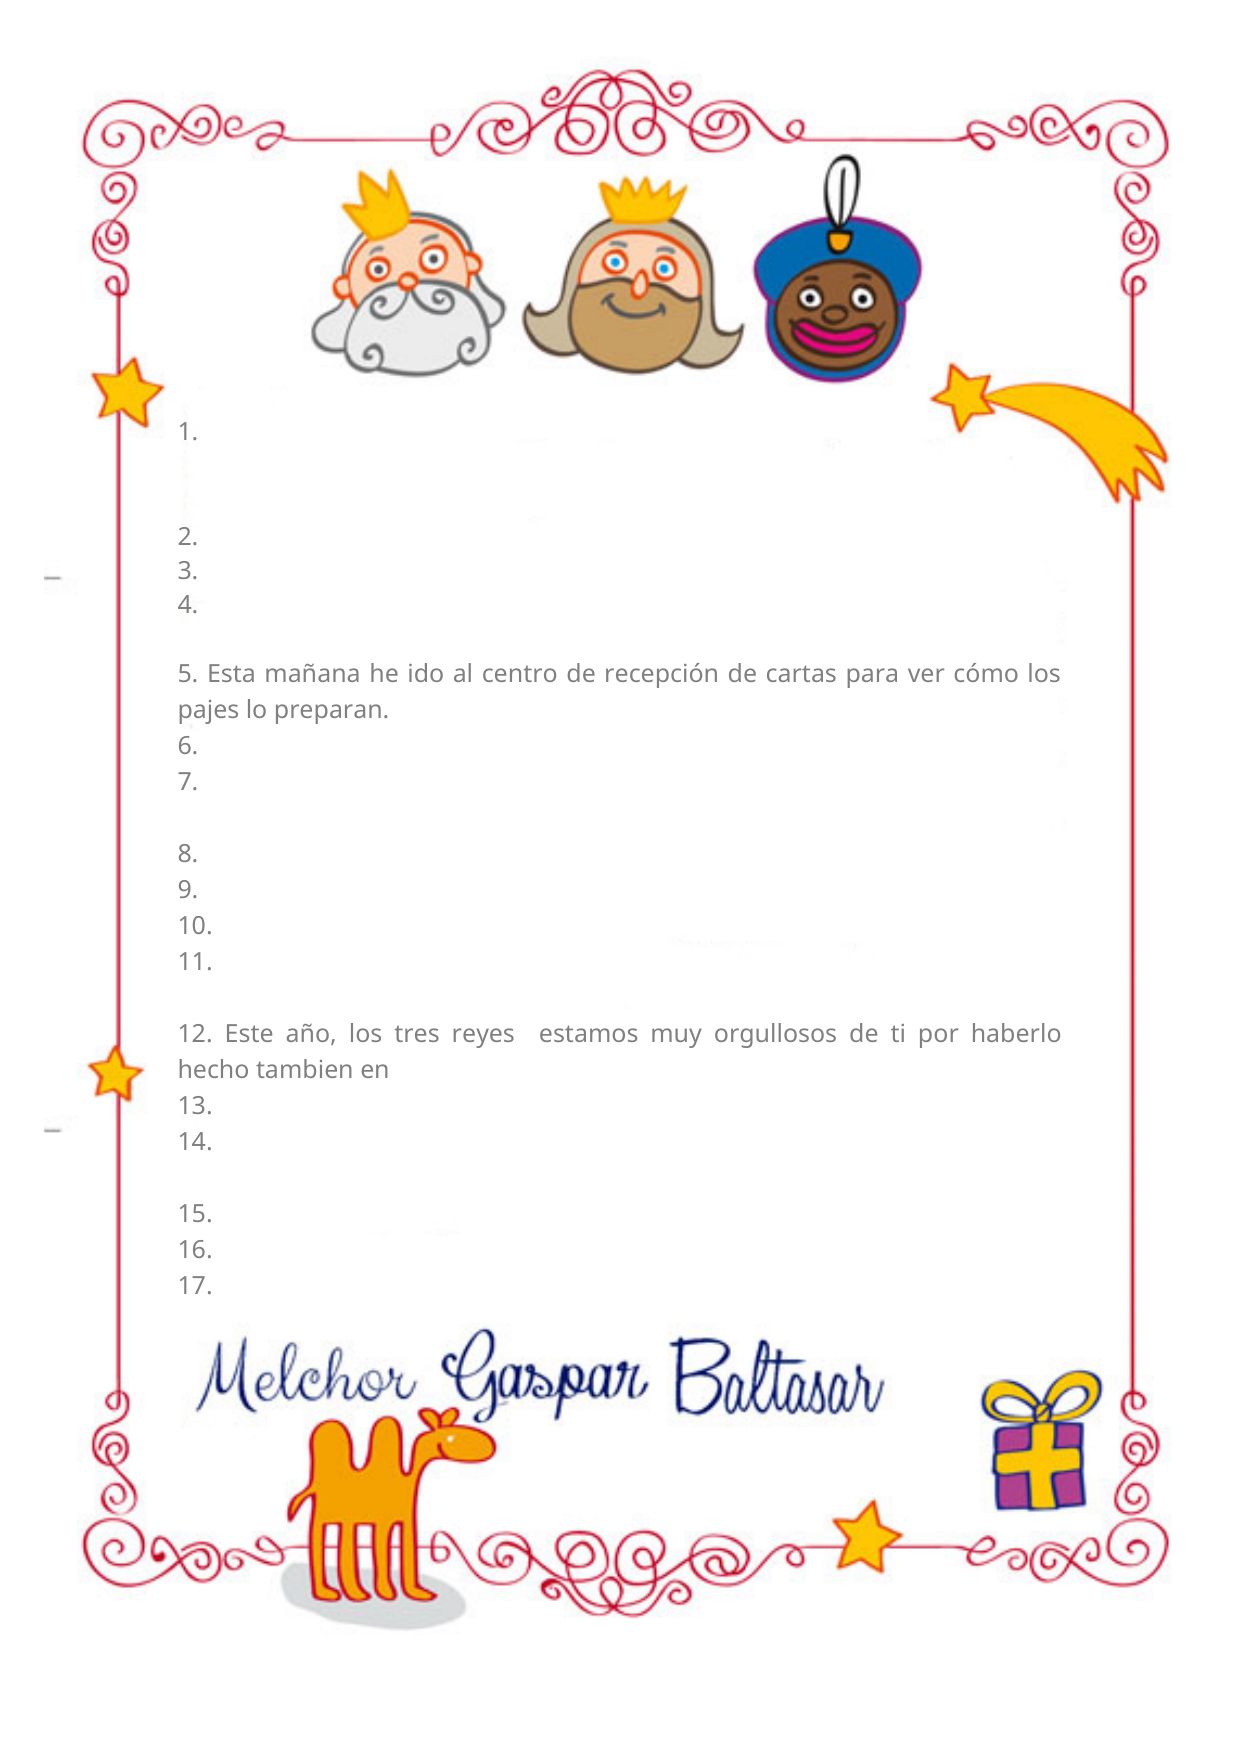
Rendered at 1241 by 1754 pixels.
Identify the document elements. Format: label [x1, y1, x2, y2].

picture [43, 40, 1193, 1666]
